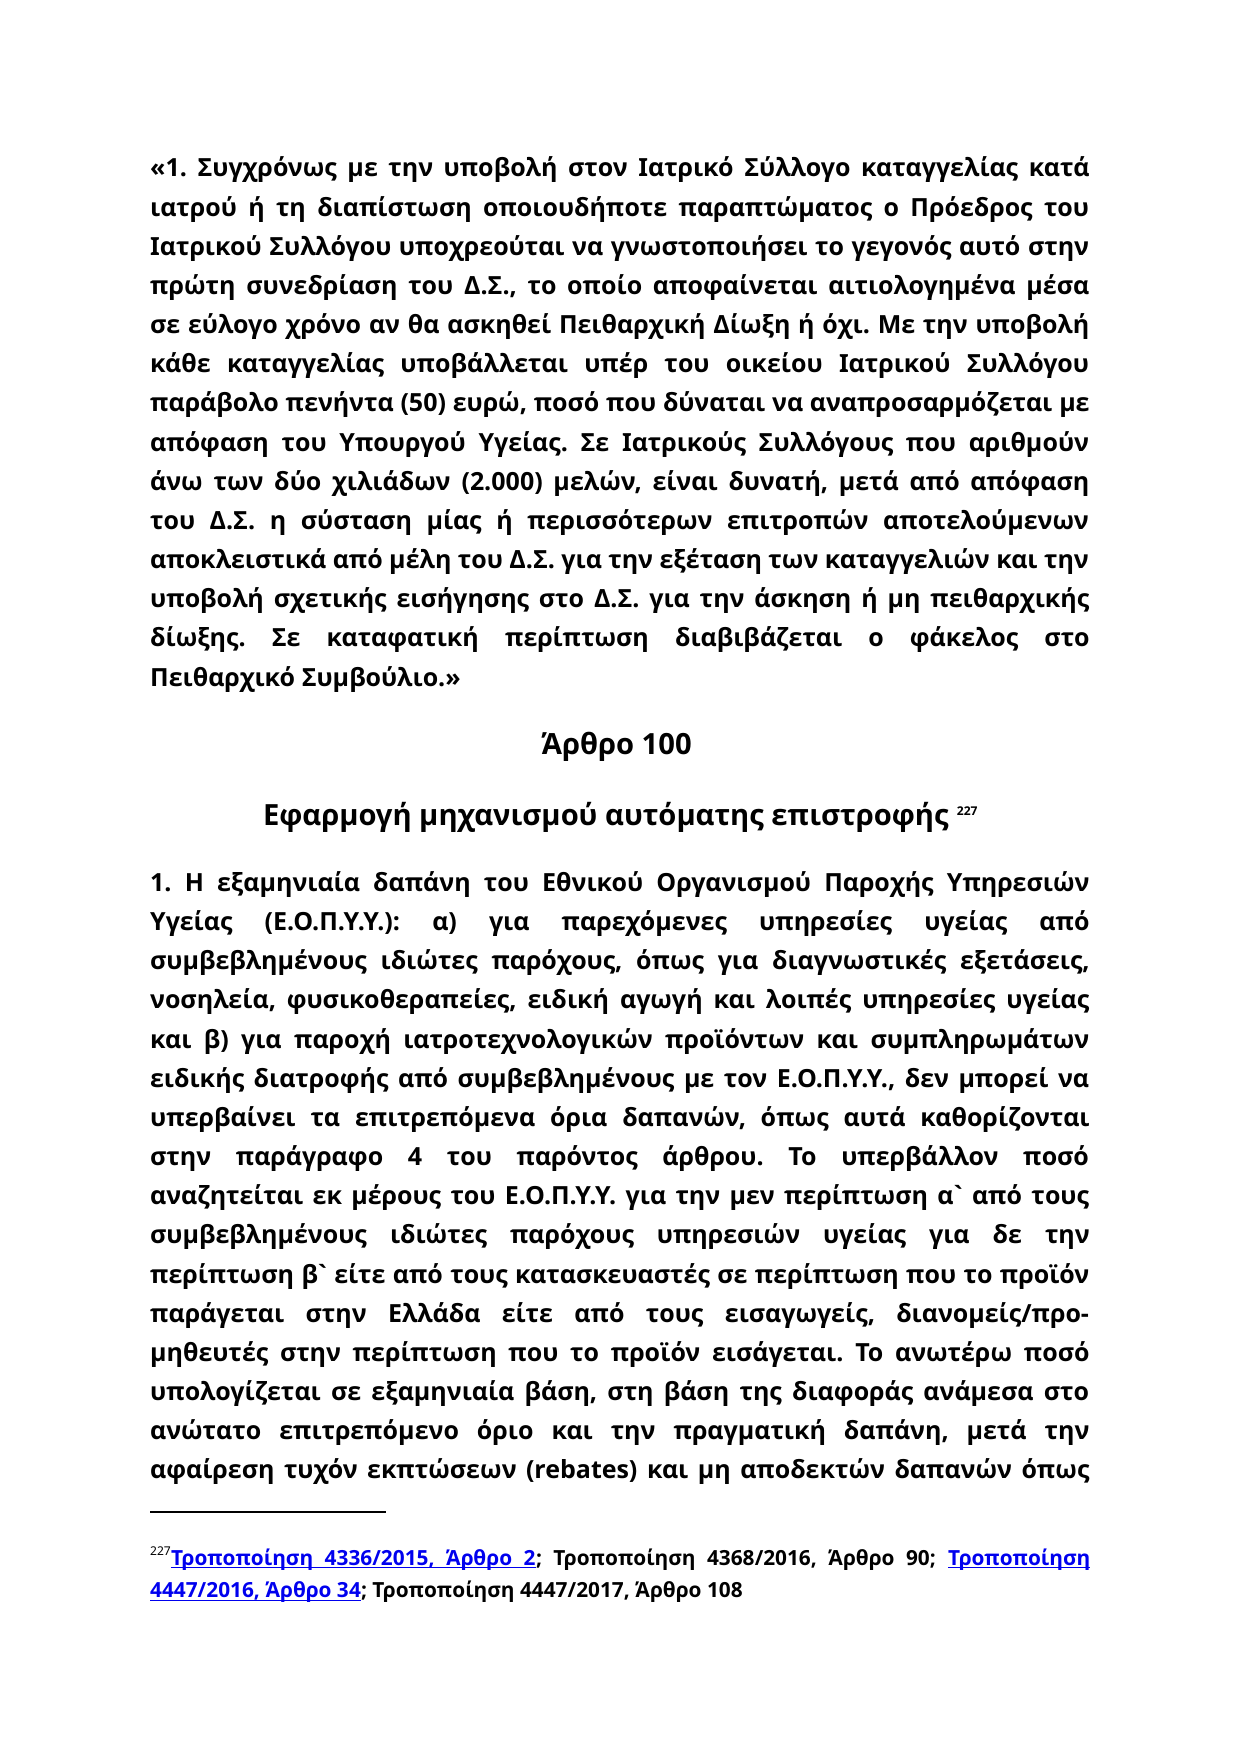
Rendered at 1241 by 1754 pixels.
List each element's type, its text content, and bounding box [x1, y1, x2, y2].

text «1. Συγχρόνως με την υποβολή στον Ιατρικό Σύλλογο καταγγελίας κατά ιατρού ή τη διαπίστωση οποιουδήποτε παραπτώματος ο Πρόεδρος του Ιατρικού Συλλόγου υποχρεούται να γνωστοποιήσει το γεγονός αυτό στην πρώτη συνεδρίαση του Δ.Σ., το οποίο αποφαίνεται αιτιολογημένα μέσα σε εύλογο χρόνο αν θα ασκηθεί Πειθαρχική Δίωξη ή όχι. Με την υποβολή κάθε καταγγελίας υποβάλλεται υπέρ του οικείου Ιατρικού Συλλόγου παράβολο πενήντα (50) ευρώ, ποσό που δύναται να αναπροσαρμόζεται με απόφαση του Υπουργού Υγείας. Σε Ιατρικούς Συλλόγους που αριθμούν άνω των δύο χιλιάδων (2.000) μελών, είναι δυνατή, μετά από απόφαση του Δ.Σ. η σύσταση μίας ή περισσότερων επιτροπών αποτελούμενων αποκλειστικά από μέλη του Δ.Σ. για την εξέταση των καταγγελιών και την υποβολή σχετικής εισήγησης στο Δ.Σ. για την άσκηση ή μη πειθαρχικής δίωξης. Σε καταφατική περίπτωση διαβιβάζεται ο φάκελος στο Πειθαρχικό Συμβούλιο.» [150, 150, 1090, 693]
subtitle Άρθρο 100 [150, 723, 1090, 763]
text Τροποποίηση 4336/2015, Άρθρο 2; Τροποποίηση 4368/2016, Άρθρο 90; Τροποποίηση 4447/2016, Άρθρο 34; Τροποποίηση 4447/2017, Άρθρο 108 [150, 1543, 1090, 1604]
subtitle Εφαρμογή μηχανισμού αυτόματης επιστροφής [150, 794, 1090, 834]
text 1. Η εξαμηνιαία δαπάνη του Εθνικού Οργανισμού Παροχής Υπηρεσιών Υγείας (Ε.Ο.Π.Υ.Υ.): α) για παρεχόμενες υπηρεσίες υγείας από συμβεβλημένους ιδιώτες παρόχους, όπως για διαγνωστικές εξετάσεις, νοσηλεία, φυσικοθεραπείες, ειδική αγωγή και λοιπές υπηρεσίες υγείας και β) για παροχή ιατροτεχνολογικών προϊόντων και συμπληρωμάτων ειδικής διατροφής από συμβεβλημένους με τον Ε.Ο.Π.Υ.Υ., δεν μπορεί να υπερβαίνει τα επιτρεπόμενα όρια δαπανών, όπως αυτά καθορίζονται στην παράγραφο 4 του παρόντος άρθρου. Το υπερβάλλον ποσό αναζητείται εκ μέρους του Ε.Ο.Π.Υ.Υ. για την μεν περίπτωση α` από τους συμβεβλημένους ιδιώτες παρόχους υπηρεσιών υγείας για δε την περίπτωση β` είτε από τους κατασκευαστές σε περίπτωση που το προϊόν παράγεται στην Ελλάδα είτε από τους εισαγωγείς, διανομείς/προ- μηθευτές στην περίπτωση που το προϊόν εισάγεται. Το ανωτέρω ποσό υπολογίζεται σε εξαμηνιαία βάση, στη βάση της διαφοράς ανάμεσα στο ανώτατο επιτρεπόμενο όριο και την πραγματική δαπάνη, μετά την αφαίρεση τυχόν εκπτώσεων (rebates) και μη αποδεκτών δαπανών όπως [150, 864, 1090, 1486]
